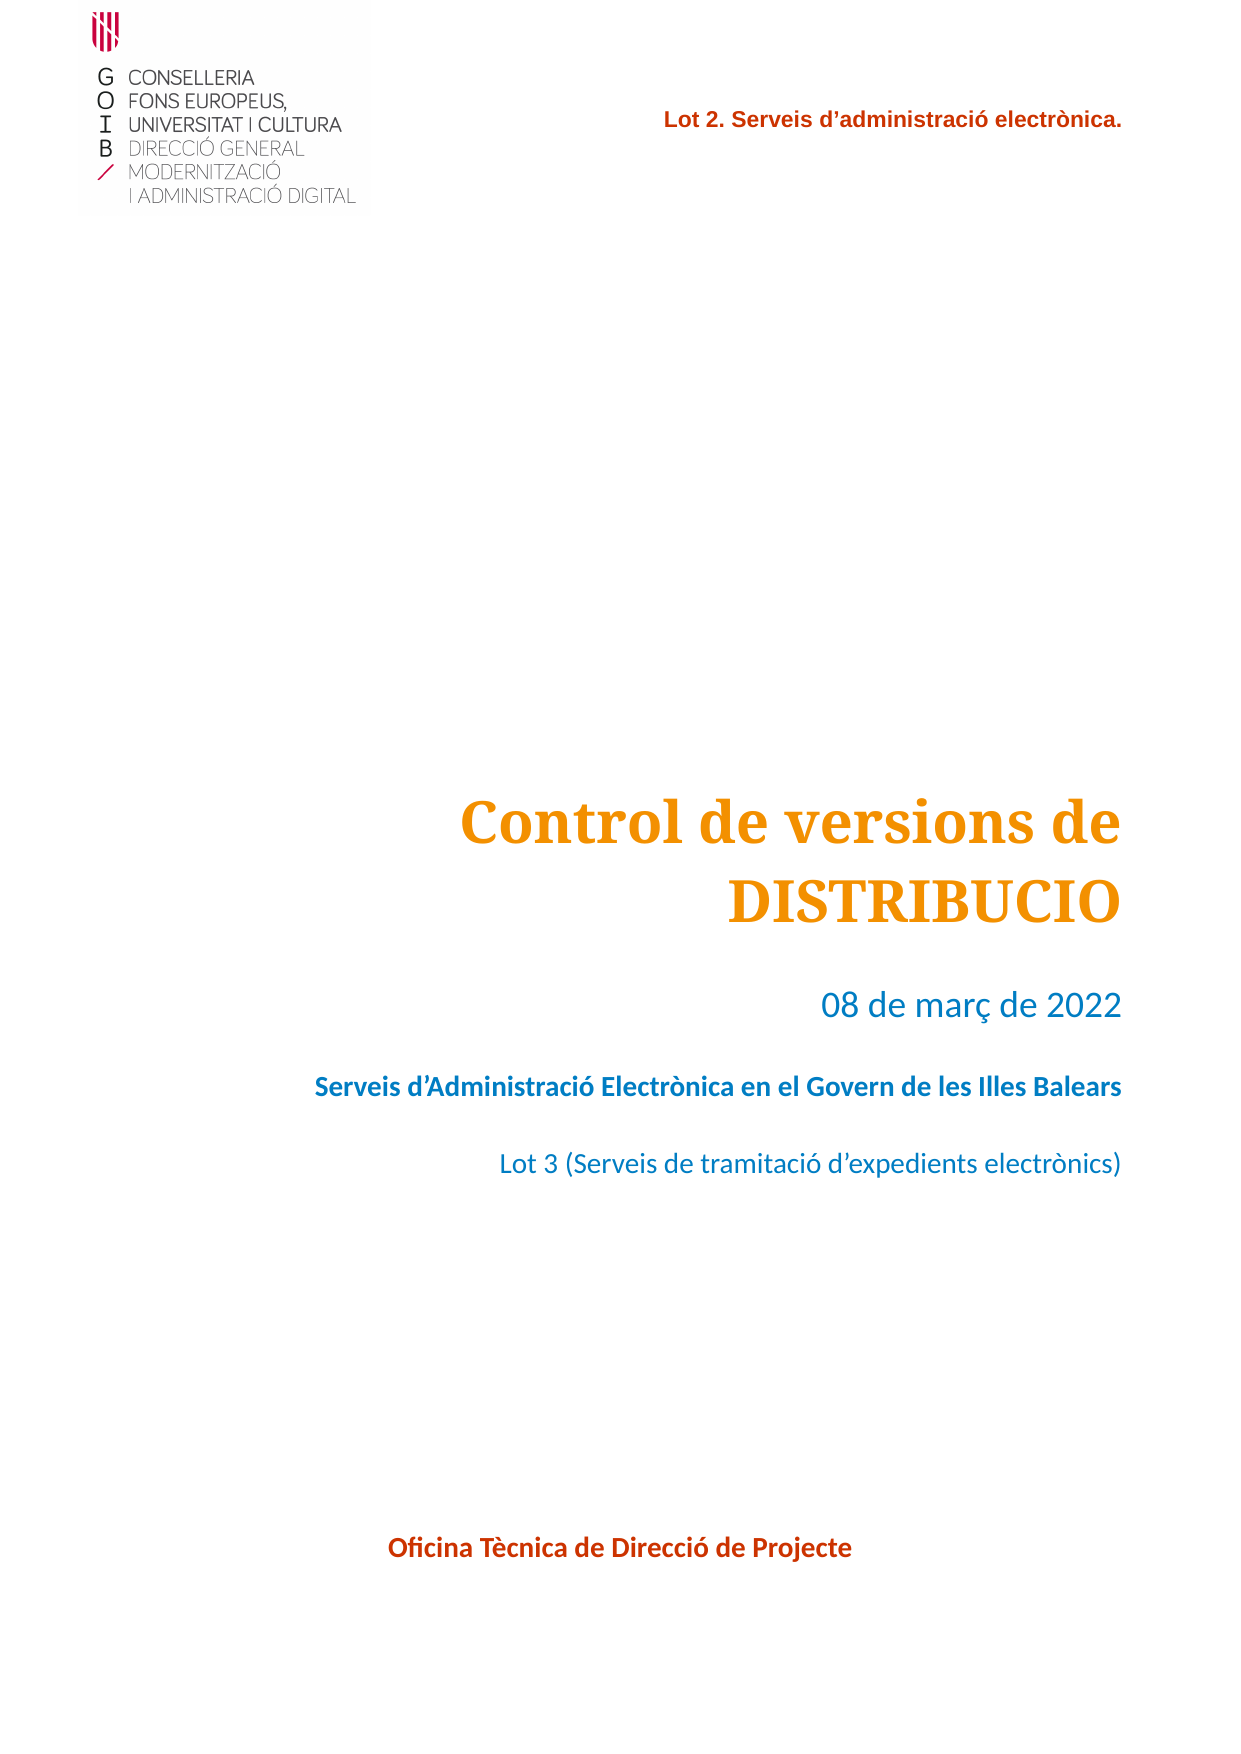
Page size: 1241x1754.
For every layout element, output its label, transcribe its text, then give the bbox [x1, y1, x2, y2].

text Oficina Tècnica de Direcció de Projecte [118, 1529, 1122, 1565]
text Control de versions de DISTRIBUCIO [118, 781, 1122, 939]
text 08 de març de 2022 [118, 981, 1122, 1027]
picture [77, 0, 371, 216]
text Lot 3 (Serveis de tramitació d’expedients electrònics) [118, 1145, 1122, 1180]
text Serveis d’Administració Electrònica en el Govern de les Illes Balears [118, 1068, 1122, 1103]
